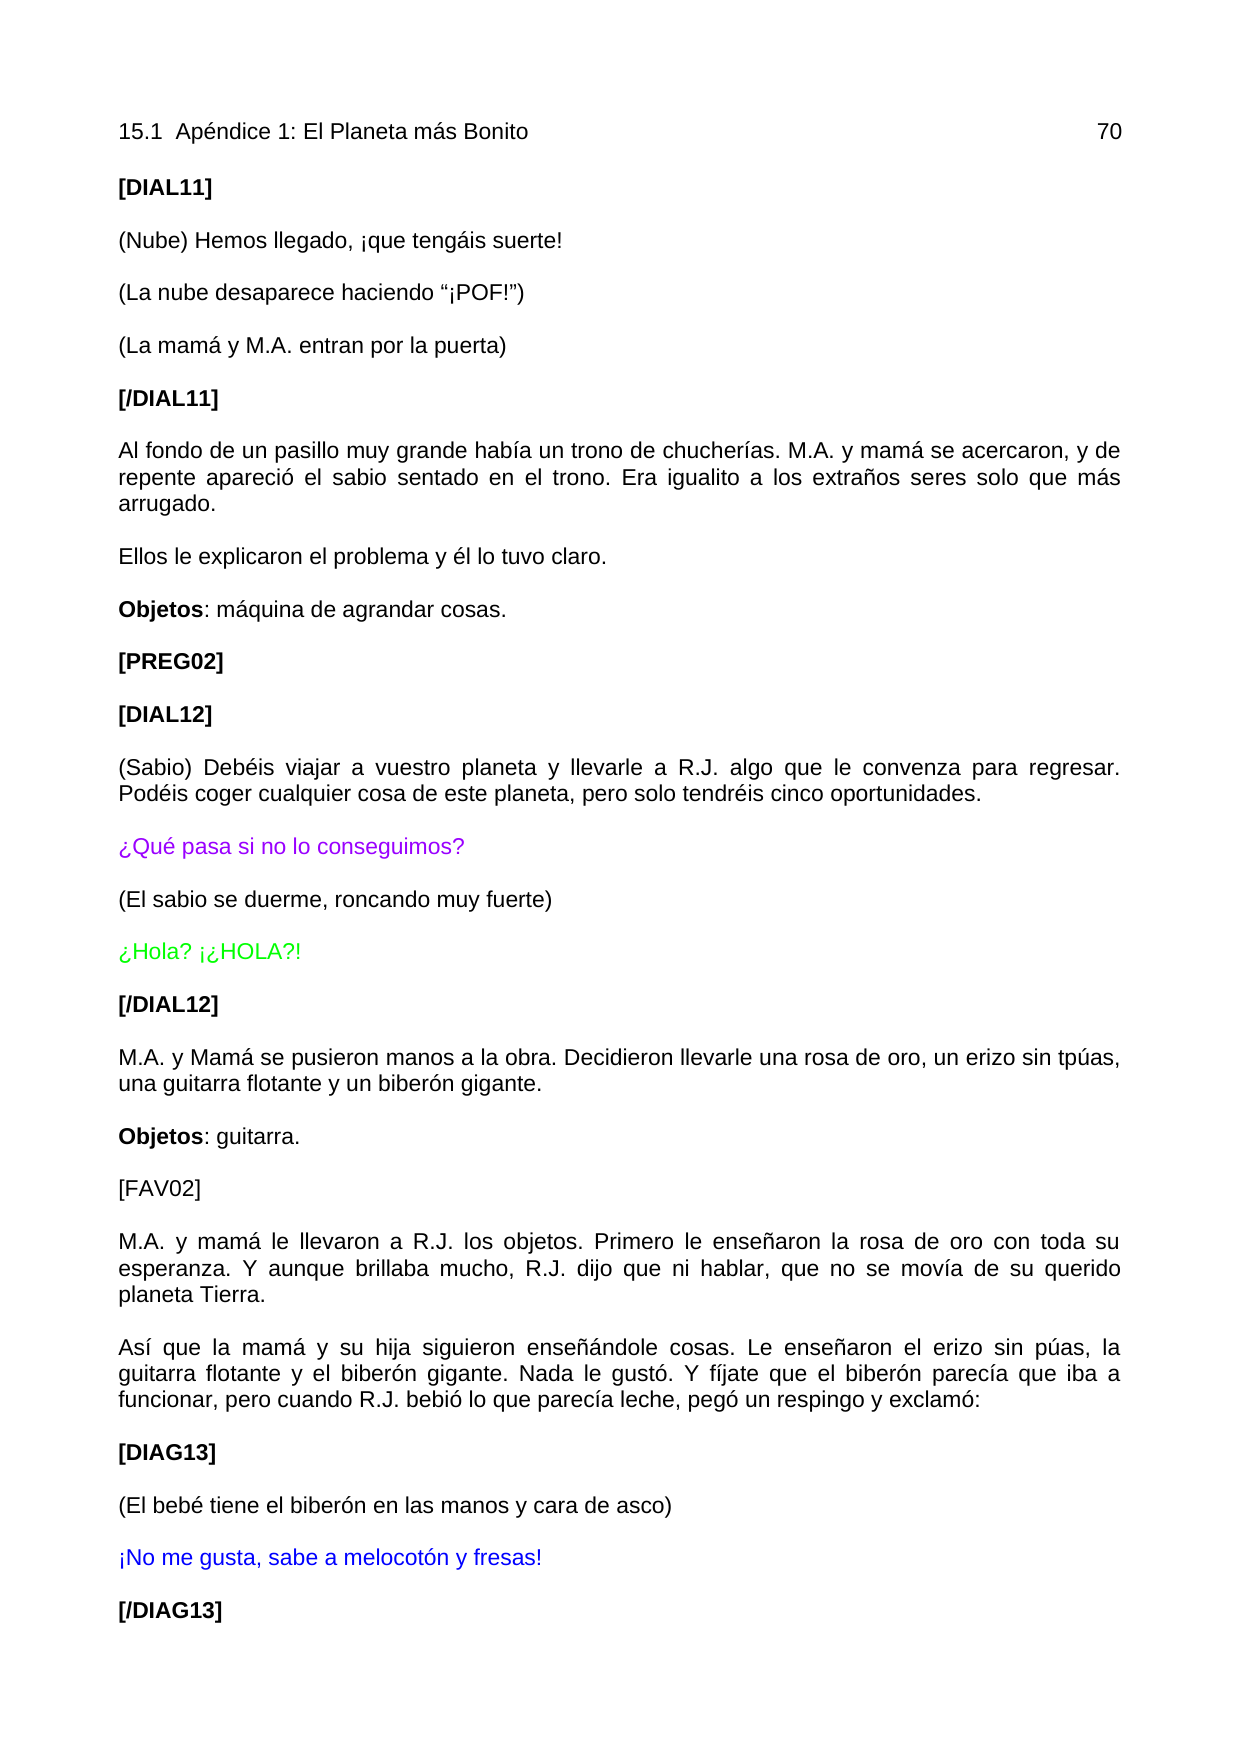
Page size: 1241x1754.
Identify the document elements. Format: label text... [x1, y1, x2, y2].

text M.A. y Mamá se pusieron manos a la obra. Decidieron llevarle una rosa de oro, un erizo sin tpúas, una guitarra flotante y un biberón gigante. [118, 1044, 1122, 1096]
text (El bebé tiene el biberón en las manos y cara de asco) [118, 1492, 1122, 1518]
text [DIAL11] [118, 174, 1122, 200]
text [/DIAL11] [118, 385, 1122, 411]
text (Nube) Hemos llegado, ¡que tengáis suerte! [118, 227, 1122, 253]
text [DIAG13] [118, 1439, 1122, 1465]
text ¡No me gusta, sabe a melocotón y fresas! [118, 1544, 1122, 1571]
text M.A. y mamá le llevaron a R.J. los objetos. Primero le enseñaron la rosa de oro con toda su esperanza. Y aunque brillaba mucho, R.J. dijo que ni hablar, que no se movía de su querido planeta Tierra. [118, 1228, 1122, 1307]
text Así que la mamá y su hija siguieron enseñándole cosas. Le enseñaron el erizo sin púas, la guitarra flotante y el biberón gigante. Nada le gustó. Y fíjate que el biberón parecía que iba a funcionar, pero cuando R.J. bebió lo que parecía leche, pegó un respingo y exclamó: [118, 1333, 1122, 1413]
text ¿Hola? ¡¿HOLA?! [118, 938, 1122, 964]
text Al fondo de un pasillo muy grande había un trono de chucherías. M.A. y mamá se acercaron, y de repente apareció el sabio sentado en el trono. Era igualito a los extraños seres solo que más arrugado. [118, 437, 1122, 517]
text Objetos: máquina de agrandar cosas. [118, 596, 1122, 622]
text Ellos le explicaron el problema y él lo tuvo claro. [118, 543, 1122, 569]
text ¿Qué pasa si no lo conseguimos? [118, 833, 1122, 859]
text (La mamá y M.A. entran por la puerta) [118, 332, 1122, 358]
text [/DIAG13] [118, 1597, 1122, 1623]
text [FAV02] [118, 1175, 1122, 1202]
text (Sabio) Debéis viajar a vuestro planeta y llevarle a R.J. algo que le convenza para regresar. Podéis coger cualquier cosa de este planeta, pero solo tendréis cinco oportunidades. [118, 754, 1122, 806]
text [PREG02] [118, 648, 1122, 675]
text (La nube desaparece haciendo “¡POF!”) [118, 279, 1122, 306]
text [DIAL12] [118, 701, 1122, 727]
text [/DIAL12] [118, 991, 1122, 1017]
text Objetos: guitarra. [118, 1123, 1122, 1149]
text (El sabio se duerme, roncando muy fuerte) [118, 886, 1122, 912]
